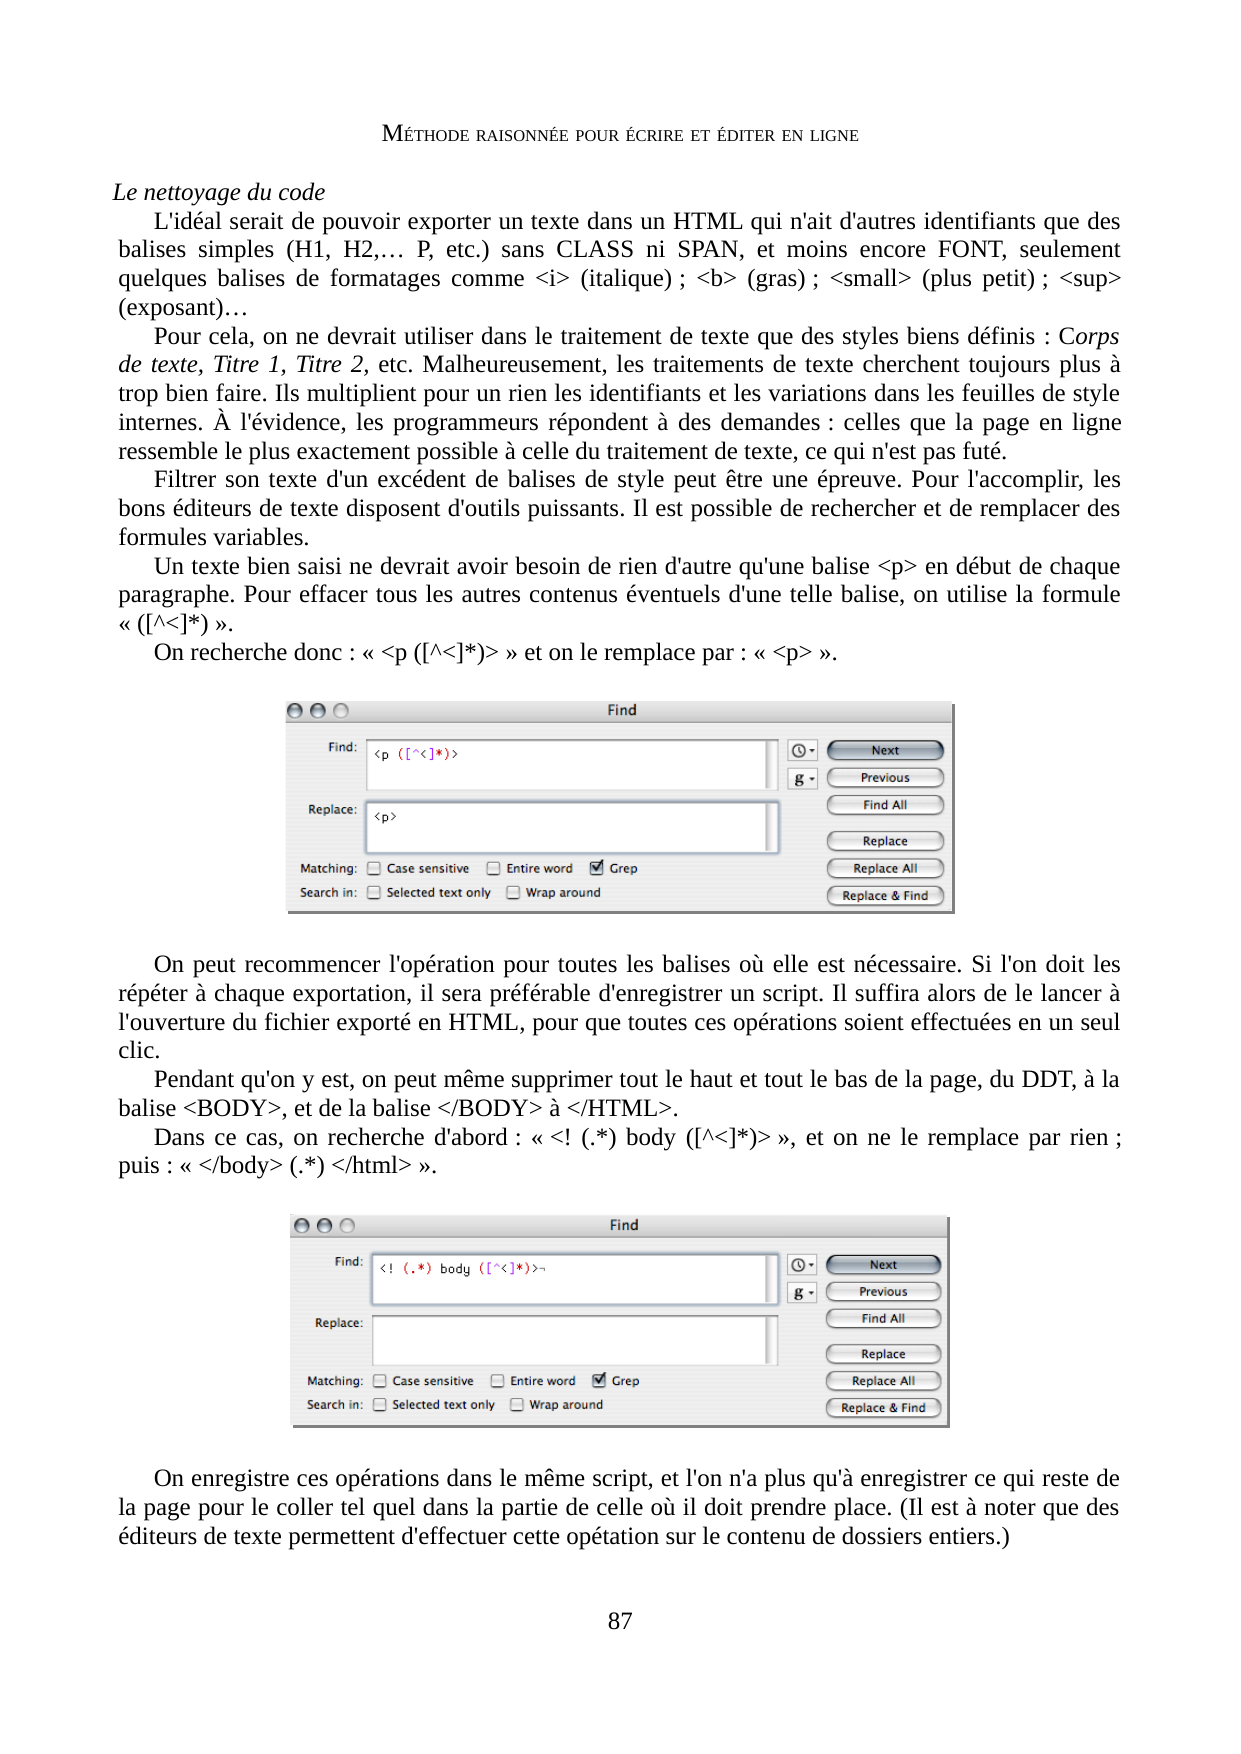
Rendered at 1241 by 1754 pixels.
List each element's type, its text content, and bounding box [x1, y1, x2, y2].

text L'idéal serait de pouvoir exporter un texte dans un HTML qui n'ait d'autres identifiants que des balises simples (H1, H2,… P, etc.) sans CLASS ni SPAN, et moins encore FONT, seulement quelques balises de formatages comme <i> (italique) ; <b> (gras) ; <small> (plus petit) ; <sup> (exposant)… [118, 206, 1122, 321]
text On recherche donc : « <p ([^<]*)> » et on le remplace par : « <p> ». [118, 637, 1122, 666]
text On enregistre ces opérations dans le même script, et l'on n'a plus qu'à enregistrer ce qui reste de la page pour le coller tel quel dans la partie de celle où il doit prendre place. (Il est à noter que des éditeurs de texte permettent d'effectuer cette opétation sur le contenu de dossiers entiers.) [118, 1179, 1122, 1549]
picture [285, 701, 952, 911]
text Dans ce cas, on recherche d'abord : « <! (.*) body ([^<]*)> », et on ne le remplace par rien ; puis : « </body> (.*) </html> ». [118, 1122, 1122, 1179]
text Un texte bien saisi ne devrait avoir besoin de rien d'autre qu'une balise <p> en début de chaque paragraphe. Pour effacer tous les autres contenus éventuels d'une telle balise, on utilise la formule « ([^<]*) ». [118, 551, 1122, 637]
text Pendant qu'on y est, on peut même supprimer tout le haut et tout le bas de la page, du DDT, à la balise <BODY>, et de la balise </BODY> à </HTML>. [118, 1064, 1122, 1122]
text On peut recommencer l'opération pour toutes les balises où elle est nécessaire. Si l'on doit les répéter à chaque exportation, il sera préférable d'enregistrer un script. Il suffira alors de le lancer à l'ouverture du fichier exporté en HTML, pour que toutes ces opérations soient effectuées en un seul clic. [118, 666, 1122, 1064]
text Filtrer son texte d'un excédent de balises de style peut être une épreuve. Pour l'accomplir, les bons éditeurs de texte disposent d'outils puissants. Il est possible de rechercher et de remplacer des formules variables. [118, 464, 1122, 551]
picture [290, 1214, 948, 1425]
subtitle Le nettoyage du code [112, 177, 1122, 206]
text Pour cela, on ne devrait utiliser dans le traitement de texte que des styles biens définis : Corps de texte, Titre 1, Titre 2, etc. Malheureusement, les traitements de texte cherchent toujours plus à trop bien faire. Ils multiplient pour un rien les identifiants et les variations dans les feuilles de style internes. À l'évidence, les programmeurs répondent à des demandes : celles que la page en ligne ressemble le plus exactement possible à celle du traitement de texte, ce qui n'est pas futé. [118, 321, 1122, 464]
